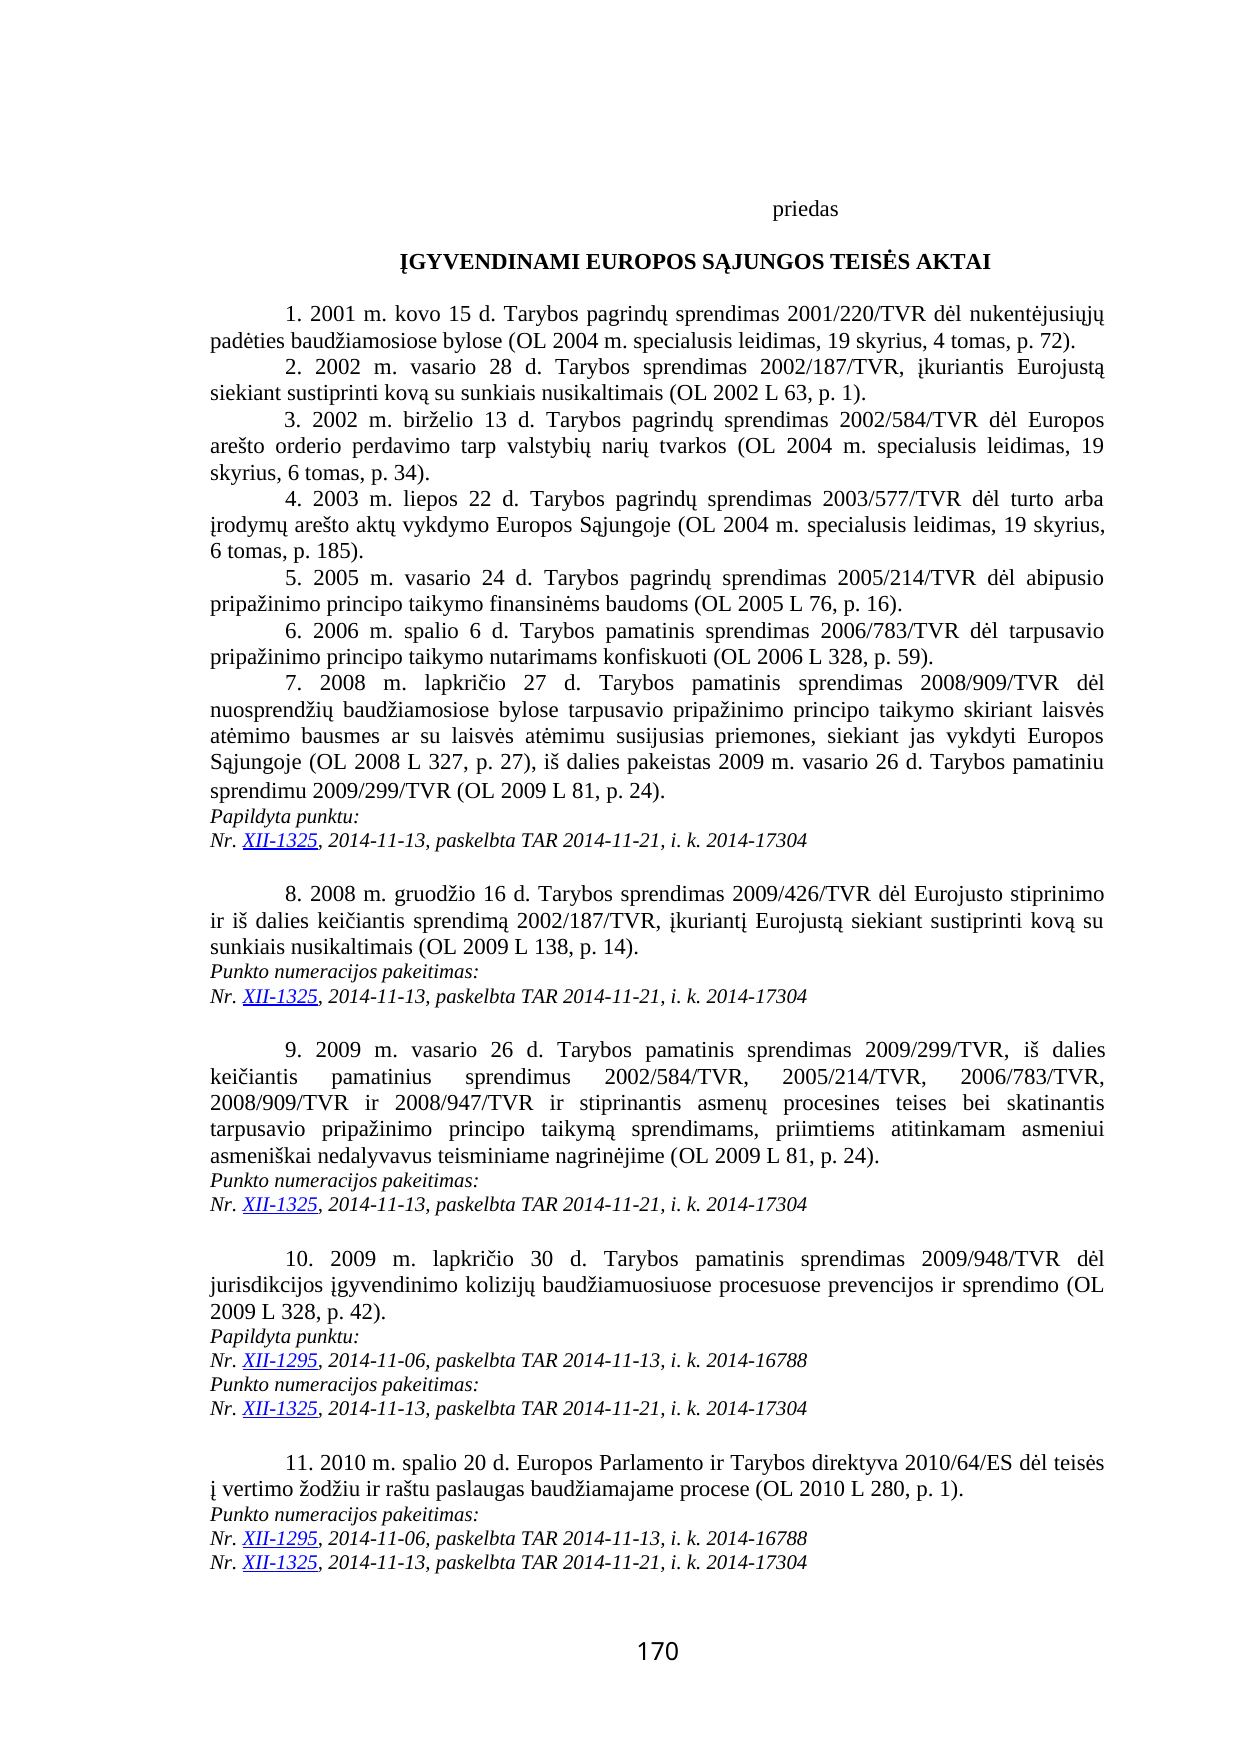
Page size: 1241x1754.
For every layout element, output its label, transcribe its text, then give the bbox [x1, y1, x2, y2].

text Papildyta punktu: [210, 803, 1106, 828]
text 1. 2001 m. kovo 15 d. Tarybos pagrindų sprendimas 2001/220/TVR dėl nukentėjusiųjų padėties baudžiamosiose bylose (OL 2004 m. specialusis leidimas, 19 skyrius, 4 tomas, p. 72). [210, 300, 1106, 353]
text Nr. XII-1325, 2014-11-13, paskelbta TAR 2014-11-21, i. k. 2014-17304 [210, 1396, 1106, 1420]
text 8. 2008 m. gruodžio 16 d. Tarybos sprendimas 2009/426/TVR dėl Eurojusto stiprinimo ir iš dalies keičiantis sprendimą 2002/187/TVR, įkuriantį Eurojustą siekiant sustiprinti kovą su sunkiais nusikaltimais (OL 2009 L 138, p. 14). [210, 880, 1106, 959]
text Nr. XII-1295, 2014-11-06, paskelbta TAR 2014-11-13, i. k. 2014-16788 [210, 1348, 1106, 1372]
text 2. 2002 m. vasario 28 d. Tarybos sprendimas 2002/187/TVR, įkuriantis Eurojustą siekiant sustiprinti kovą su sunkiais nusikaltimais (OL 2002 L 63, p. 1). [210, 353, 1106, 406]
text Punkto numeracijos pakeitimas: [210, 959, 1106, 983]
text 6. 2006 m. spalio 6 d. Tarybos pamatinis sprendimas 2006/783/TVR dėl tarpusavio pripažinimo principo taikymo nutarimams konfiskuoti (OL 2006 L 328, p. 59). [210, 617, 1106, 669]
text 5. 2005 m. vasario 24 d. Tarybos pagrindų sprendimas 2005/214/TVR dėl abipusio pripažinimo principo taikymo finansinėms baudoms (OL 2005 L 76, p. 16). [210, 564, 1106, 617]
text Nr. XII-1325, 2014-11-13, paskelbta TAR 2014-11-21, i. k. 2014-17304 [210, 983, 1106, 1008]
text Nr. XII-1295, 2014-11-06, paskelbta TAR 2014-11-13, i. k. 2014-16788 [210, 1526, 1106, 1550]
text Punkto numeracijos pakeitimas: [210, 1502, 1106, 1526]
text 10. 2009 m. lapkričio 30 d. Tarybos pamatinis sprendimas 2009/948/TVR dėl jurisdikcijos įgyvendinimo kolizijų baudžiamuosiuose procesuose prevencijos ir sprendimo (OL 2009 L 328, p. 42). [210, 1245, 1106, 1324]
text 7. 2008 m. lapkričio 27 d. Tarybos pamatinis sprendimas 2008/909/TVR dėl nuosprendžių baudžiamosiose bylose tarpusavio pripažinimo principo taikymo skiriant laisvės atėmimo bausmes ar su laisvės atėmimu susijusias priemones, siekiant jas vykdyti Europos Sąjungoje (OL 2008 L 327, p. 27), iš dalies pakeistas 2009 m. vasario 26 d. Tarybos pamatiniu sprendimu 2009/299/TVR (OL 2009 L 81, p. 24). [210, 669, 1106, 803]
text 4. 2003 m. liepos 22 d. Tarybos pagrindų sprendimas 2003/577/TVR dėl turto arba įrodymų arešto aktų vykdymo Europos Sąjungoje (OL 2004 m. specialusis leidimas, 19 skyrius, 6 tomas, p. 185). [210, 485, 1106, 564]
text Nr. XII-1325, 2014-11-13, paskelbta TAR 2014-11-21, i. k. 2014-17304 [210, 828, 1106, 852]
text 11. 2010 m. spalio 20 d. Europos Parlamento ir Tarybos direktyva 2010/64/ES dėl teisės į vertimo žodžiu ir raštu paslaugas baudžiamajame procese (OL 2010 L 280, p. 1). [210, 1449, 1106, 1502]
text Papildyta punktu: [210, 1324, 1106, 1348]
text 9. 2009 m. vasario 26 d. Tarybos pamatinis sprendimas 2009/299/TVR, iš dalies keičiantis pamatinius sprendimus 2002/584/TVR, 2005/214/TVR, 2006/783/TVR, 2008/909/TVR ir 2008/947/TVR ir stiprinantis asmenų procesines teises bei skatinantis tarpusavio pripažinimo principo taikymą sprendimams, priimtiems atitinkamam asmeniui asmeniškai nedalyvavus teisminiame nagrinėjime (OL 2009 L 81, p. 24). [210, 1036, 1106, 1168]
text Nr. XII-1325, 2014-11-13, paskelbta TAR 2014-11-21, i. k. 2014-17304 [210, 1192, 1106, 1216]
text Punkto numeracijos pakeitimas: [210, 1168, 1106, 1192]
text Nr. XII-1325, 2014-11-13, paskelbta TAR 2014-11-21, i. k. 2014-17304 [210, 1550, 1106, 1574]
text priedas [772, 195, 1106, 221]
text 3. 2002 m. birželio 13 d. Tarybos pagrindų sprendimas 2002/584/TVR dėl Europos arešto orderio perdavimo tarp valstybių narių tvarkos (OL 2004 m. specialusis leidimas, 19 skyrius, 6 tomas, p. 34). [210, 406, 1106, 485]
text Punkto numeracijos pakeitimas: [210, 1372, 1106, 1396]
text ĮGYVENDINAMI EUROPOS SĄJUNGOS TEISĖS AKTAI [210, 248, 1106, 274]
